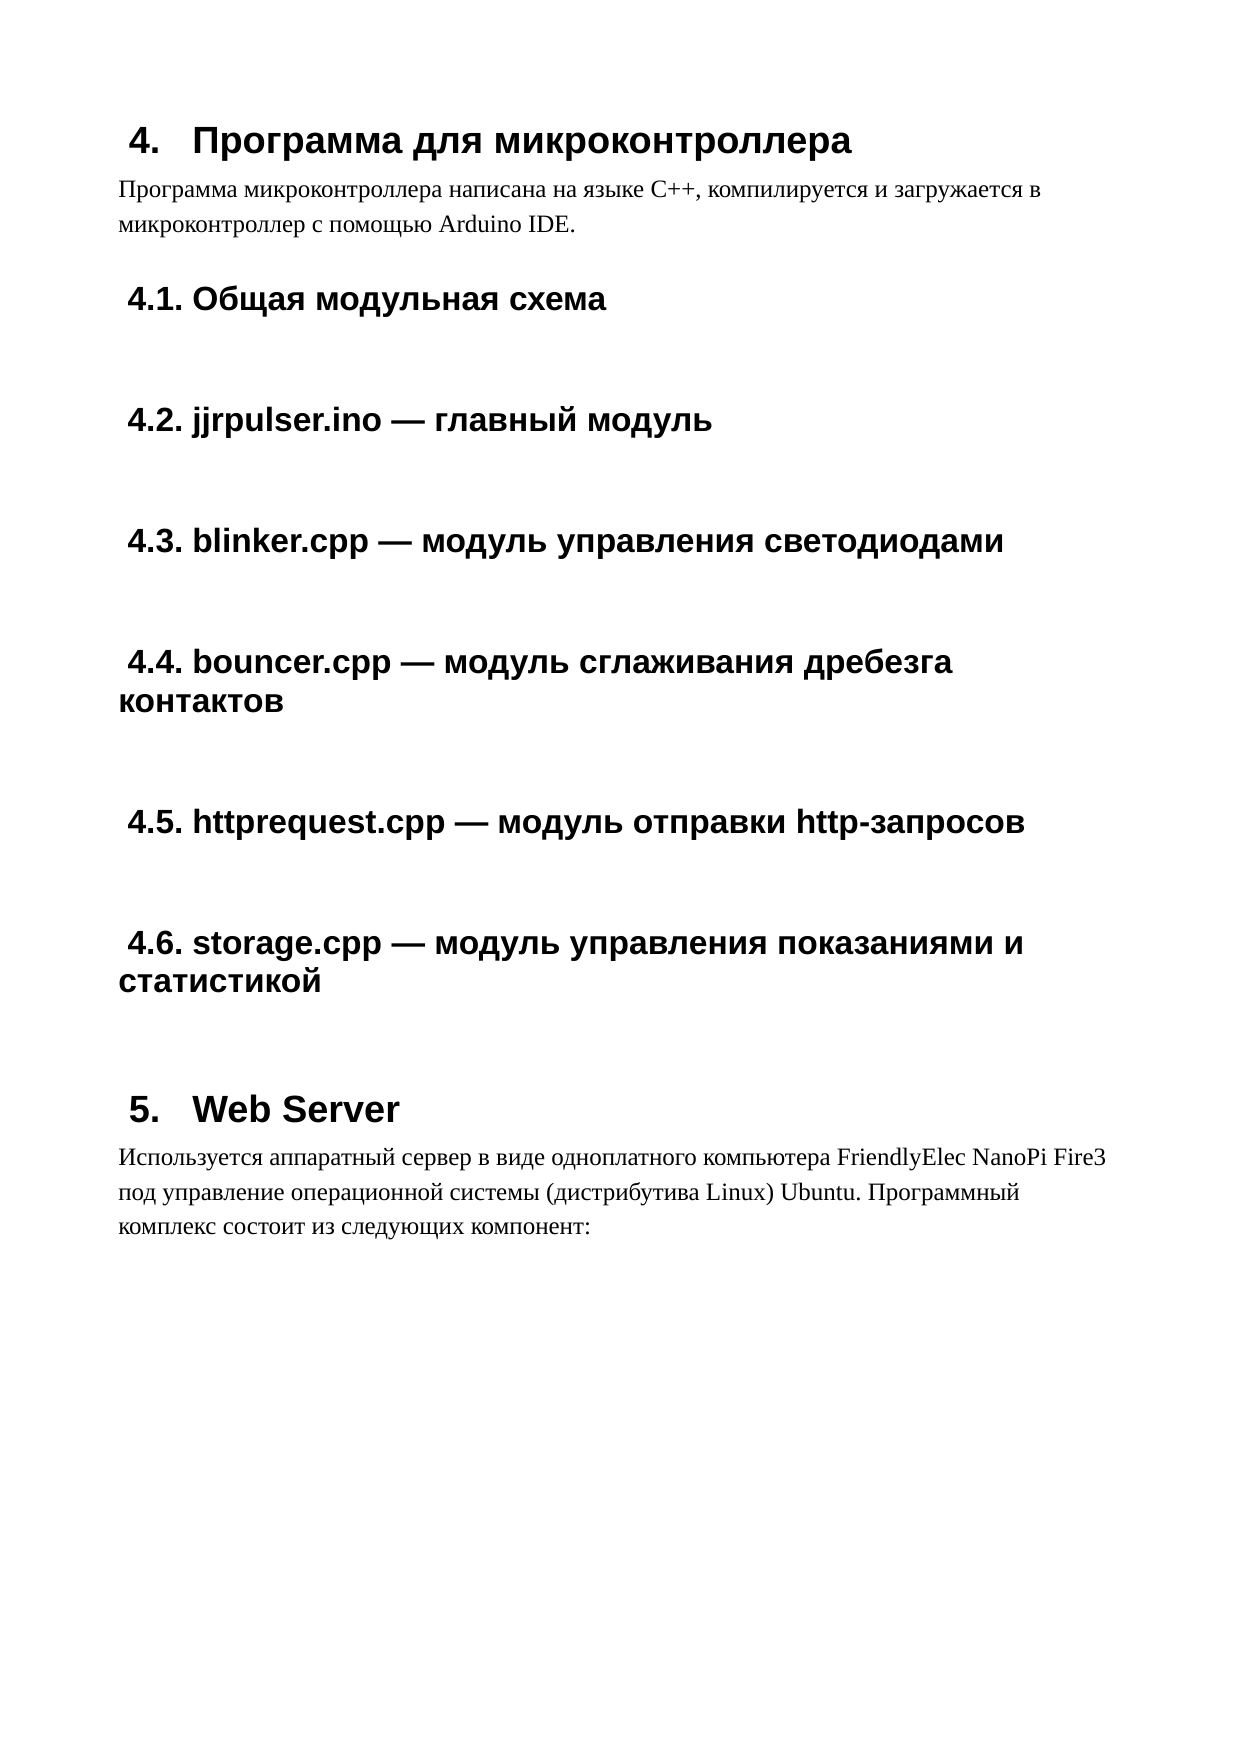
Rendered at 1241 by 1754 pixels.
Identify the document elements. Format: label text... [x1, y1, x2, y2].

subtitle blinker.cpp — модуль управления светодиодами [118, 521, 1122, 559]
subtitle bouncer.cpp — модуль сглаживания дребезга контактов [118, 642, 1122, 719]
text Используется аппаратный сервер в виде одноплатного компьютера FriendlyElec NanoPi Fire3 под управление операционной системы (дистрибутива Linux) Ubuntu. Программный комплекс состоит из следующих компонент: [118, 1142, 1122, 1240]
text Программа микроконтроллера написана на языке C++, компилируется и загружается в микроконтроллер с помощью Arduino IDE. [118, 174, 1122, 237]
subtitle Web Server [118, 1086, 1122, 1130]
subtitle Программа для микроконтроллера [118, 118, 1122, 162]
subtitle jjrpulser.ino — главный модуль [118, 400, 1122, 438]
subtitle httprequest.cpp — модуль отправки http-запросов [118, 801, 1122, 840]
subtitle Общая модульная схема [118, 279, 1122, 317]
subtitle storage.cpp — модуль управления показаниями и статистикой [118, 922, 1122, 1000]
